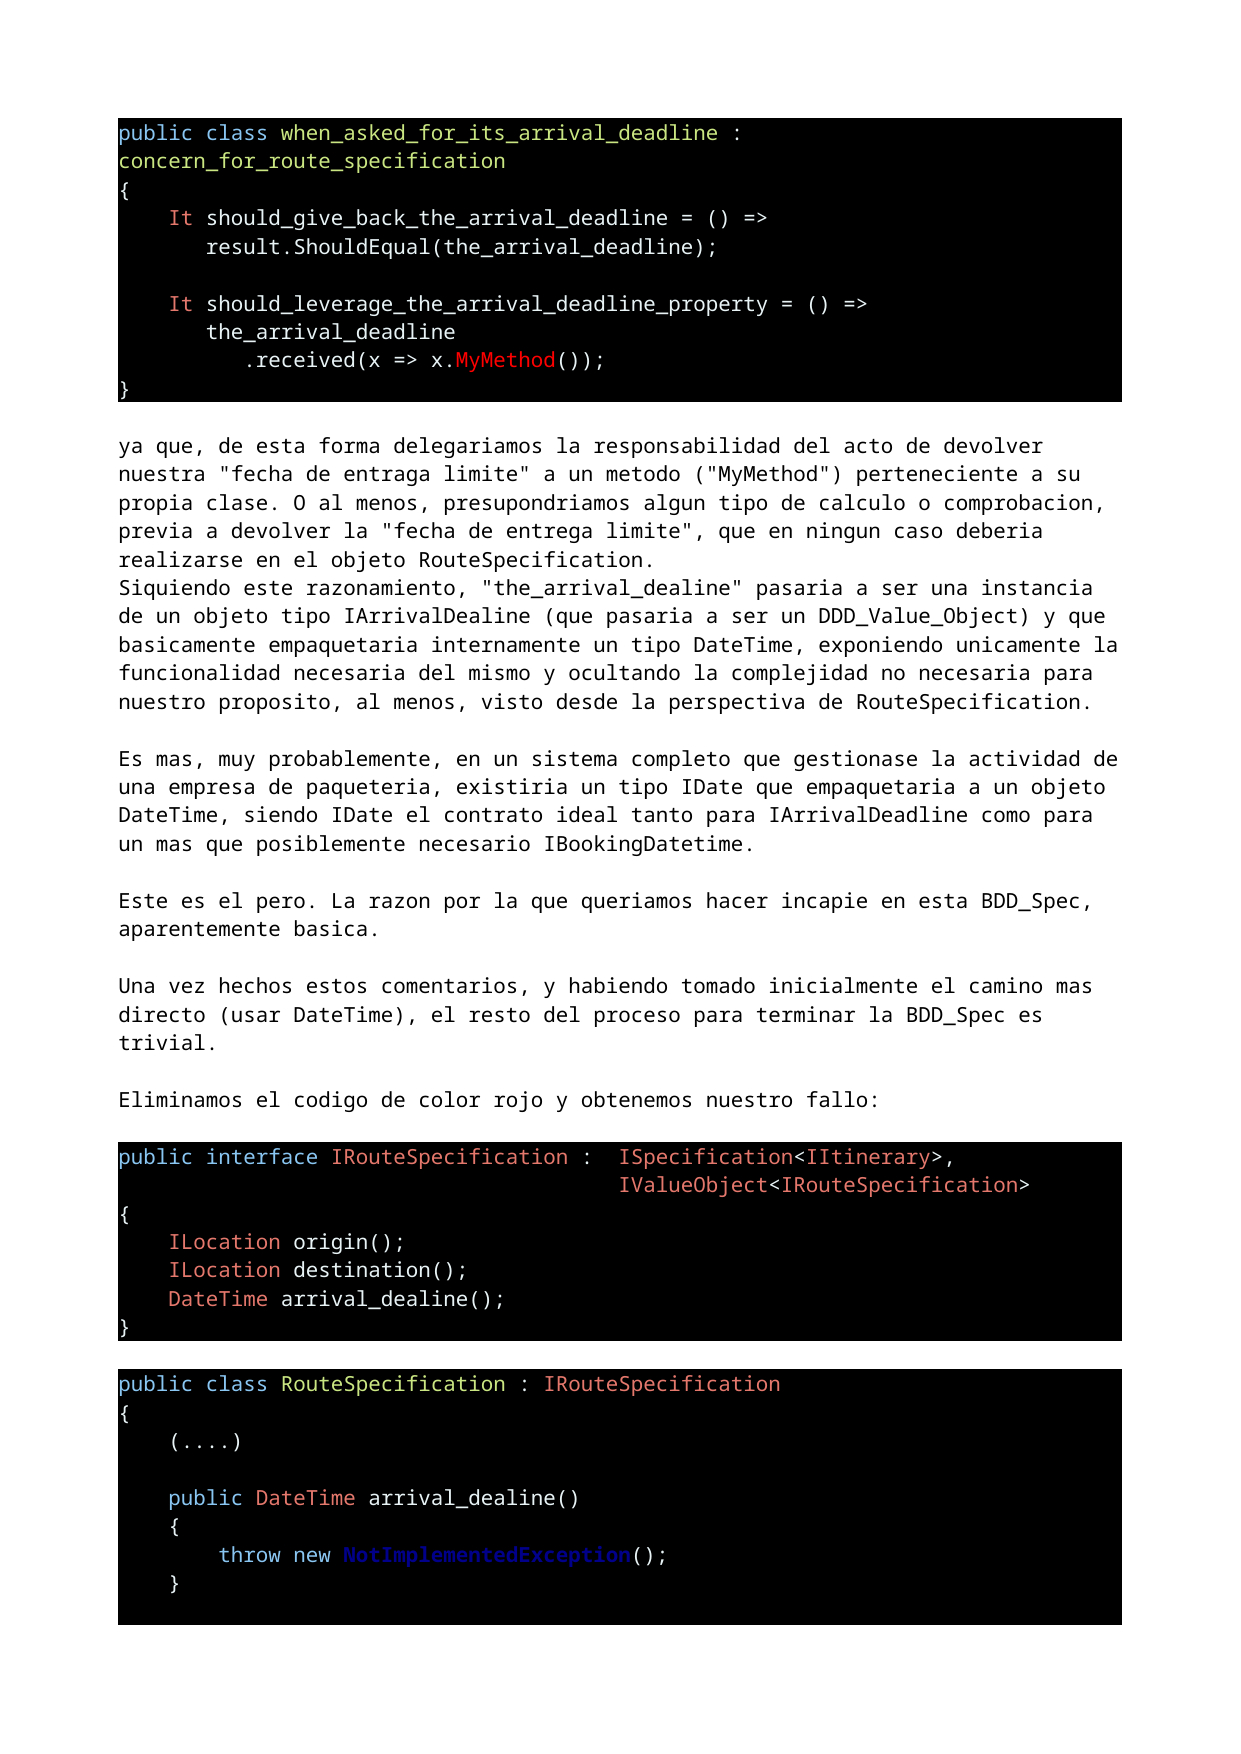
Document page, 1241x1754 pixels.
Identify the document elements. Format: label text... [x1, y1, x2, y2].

text ILocation destination(); [118, 1256, 1122, 1284]
text Es mas, muy probablemente, en un sistema completo que gestionase la actividad de una empresa de paqueteria, existiria un tipo IDate que empaquetaria a un objeto DateTime, siendo IDate el contrato ideal tanto para IArrivalDeadline como para un mas que posiblemente necesario IBookingDatetime. [118, 744, 1122, 857]
text It should_give_back_the_arrival_deadline = () => [118, 203, 1122, 232]
text .received(x => x.MyMethod()); [118, 346, 1122, 374]
text the_arrival_deadline [118, 317, 1122, 346]
text Este es el pero. La razon por la que queriamos hacer incapie en esta BDD_Spec, aparentemente basica. [118, 886, 1122, 943]
text } [118, 1312, 1122, 1341]
text (....) [118, 1426, 1122, 1455]
text { [118, 175, 1122, 203]
text Una vez hechos estos comentarios, y habiendo tomado inicialmente el camino mas directo (usar DateTime), el resto del proceso para terminar la BDD_Spec es trivial. [118, 971, 1122, 1057]
text { [118, 1512, 1122, 1540]
text ya que, de esta forma delegariamos la responsabilidad del acto de devolver nuestra "fecha de entraga limite" a un metodo ("MyMethod") perteneciente a su propia clase. O al menos, presupondriamos algun tipo de calculo o comprobacion, previa a devolver la "fecha de entrega limite", que en ningun caso deberia realizarse en el objeto RouteSpecification. [118, 431, 1122, 573]
text public DateTime arrival_dealine() [118, 1483, 1122, 1512]
text public class when_asked_for_its_arrival_deadline : concern_for_route_specification [118, 118, 1122, 175]
text DateTime arrival_dealine(); [118, 1284, 1122, 1312]
text } [118, 1568, 1122, 1597]
text throw new NotImplementedException(); [118, 1540, 1122, 1568]
text Eliminamos el codigo de color rojo y obtenemos nuestro fallo: [118, 1085, 1122, 1113]
text public interface IRouteSpecification : ISpecification<IItinerary>, [118, 1142, 1122, 1170]
text It should_leverage_the_arrival_deadline_property = () => [118, 289, 1122, 317]
text ILocation origin(); [118, 1227, 1122, 1256]
text { [118, 1398, 1122, 1426]
text { [118, 1199, 1122, 1227]
text Siquiendo este razonamiento, "the_arrival_dealine" pasaria a ser una instancia de un objeto tipo IArrivalDealine (que pasaria a ser un DDD_Value_Object) y que basicamente empaquetaria internamente un tipo DateTime, exponiendo unicamente la funcionalidad necesaria del mismo y ocultando la complejidad no necesaria para nuestro proposito, al menos, visto desde la perspectiva de RouteSpecification. [118, 573, 1122, 715]
text } [118, 374, 1122, 402]
text result.ShouldEqual(the_arrival_deadline); [118, 232, 1122, 260]
text public class RouteSpecification : IRouteSpecification [118, 1369, 1122, 1398]
text IValueObject<IRouteSpecification> [118, 1170, 1122, 1199]
